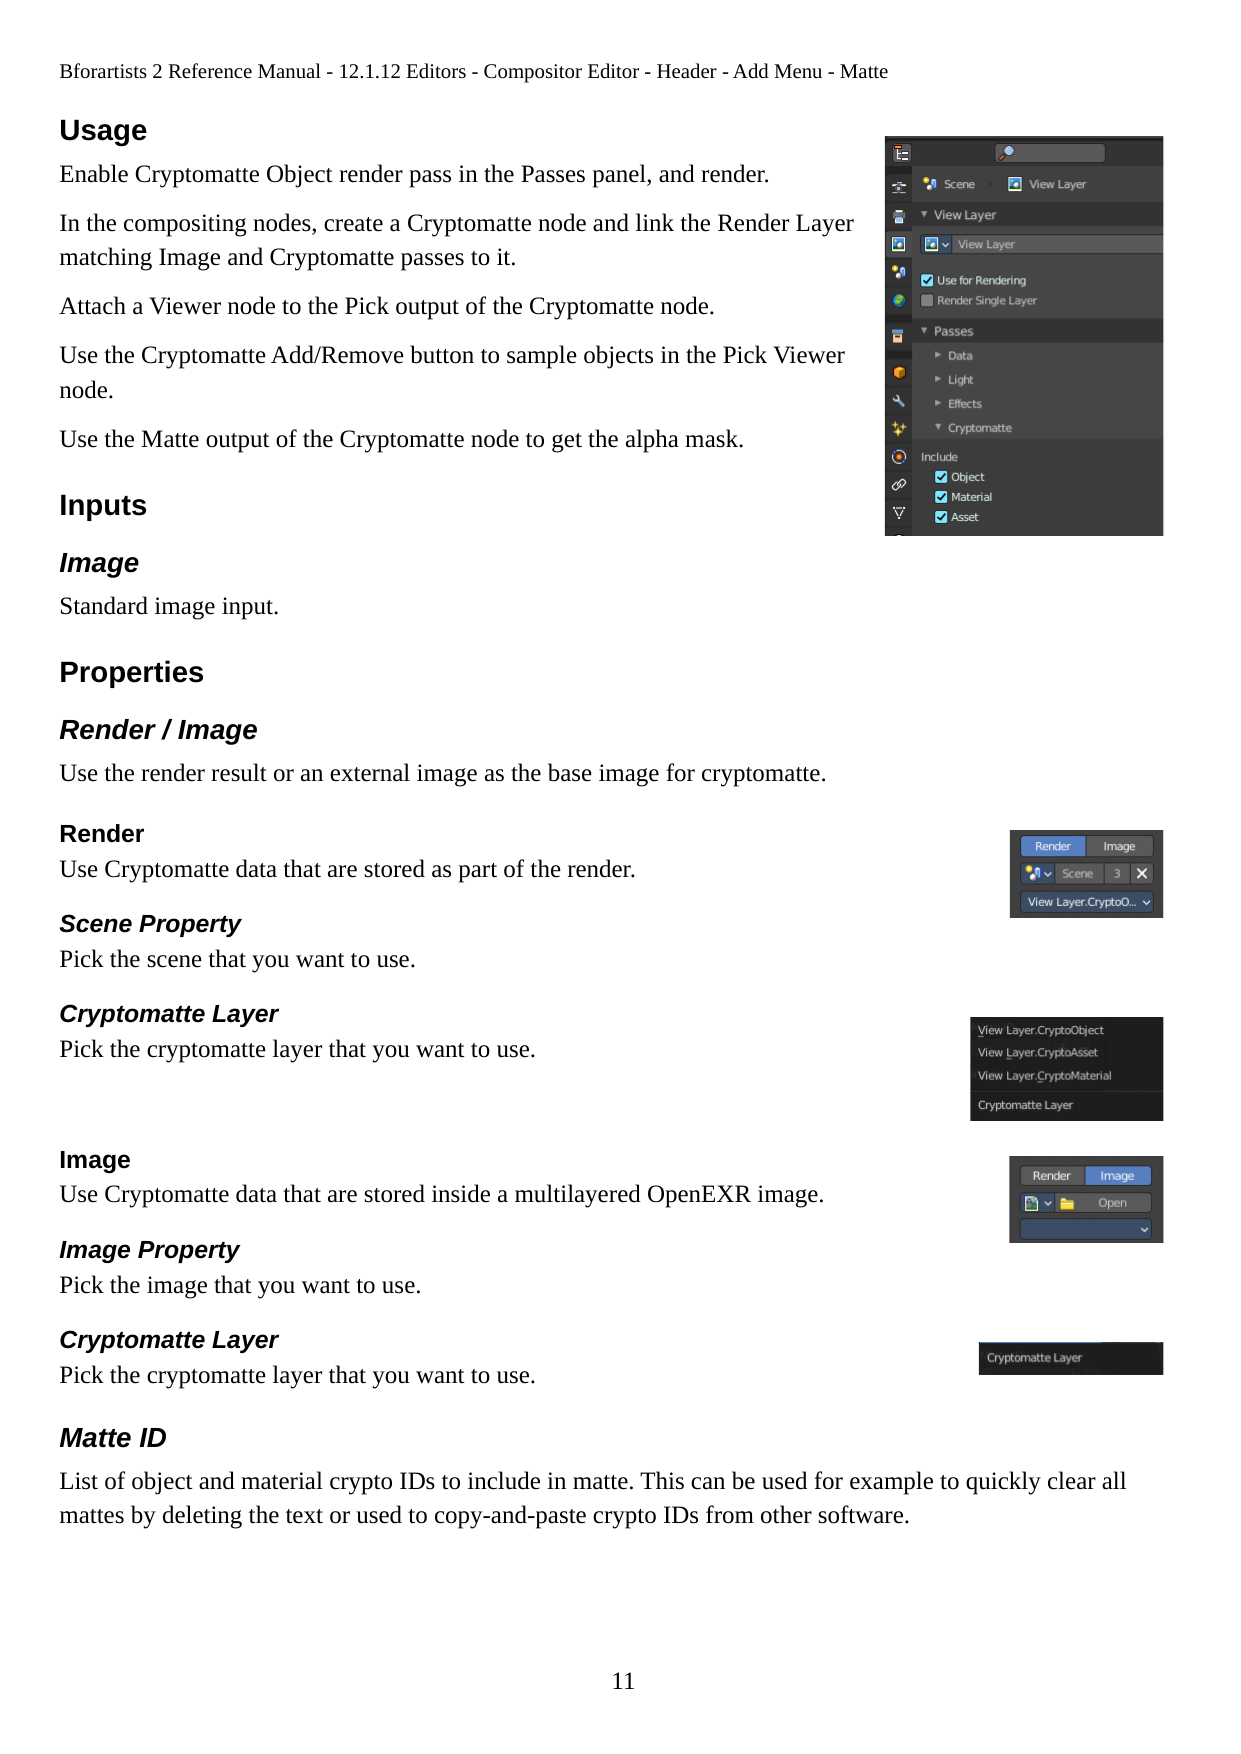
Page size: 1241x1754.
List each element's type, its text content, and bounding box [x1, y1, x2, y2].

subtitle Matte ID [59, 1421, 1181, 1453]
subtitle Inputs [59, 488, 884, 521]
picture [1009, 1156, 1164, 1243]
text Use the render result or an external image as the base image for cryptomatte. [59, 758, 1181, 786]
text List of object and material crypto IDs to include in matte. This can be used for example to quickly clear all mattes by deleting the text or used to copy-and-paste crypto IDs from other software. [59, 1466, 1181, 1529]
subtitle Scene Property [59, 909, 1181, 938]
subtitle Cryptomatte Layer [59, 1325, 1181, 1353]
text Pick the cryptomatte layer that you want to use. [59, 1360, 1181, 1388]
subtitle Image [59, 546, 1181, 578]
picture [1009, 830, 1164, 918]
text In the compositing nodes, create a Cryptomatte node and link the Render Layer matching Image and Cryptomatte passes to it. [59, 208, 884, 271]
text Use Cryptomatte data that are stored as part of the render. [59, 854, 1009, 883]
subtitle Image Property [59, 1235, 1181, 1263]
subtitle Render / Image [59, 713, 1181, 745]
text Use Cryptomatte data that are stored inside a multilayered OpenEXR image. [59, 1179, 1009, 1208]
text Use the Matte output of the Cryptomatte node to get the alpha mask. [59, 424, 884, 453]
text Standard image input. [59, 591, 1181, 619]
picture [978, 1342, 1164, 1375]
text Pick the scene that you want to use. [59, 944, 1181, 973]
text Attach a Viewer node to the Pick output of the Cryptomatte node. [59, 291, 884, 320]
text Pick the cryptomatte layer that you want to use. [59, 1034, 970, 1063]
subtitle Image [59, 1145, 1181, 1173]
text Use the Cryptomatte Add/Remove button to sample objects in the Pick Viewer node. [59, 341, 884, 404]
subtitle Render [59, 819, 1181, 848]
text Enable Cryptomatte Object render pass in the Passes panel, and render. [59, 159, 884, 188]
picture [884, 136, 1164, 536]
subtitle Cryptomatte Layer [59, 999, 1181, 1028]
text Pick the image that you want to use. [59, 1270, 1181, 1298]
subtitle [1164, 488, 1181, 521]
subtitle Usage [59, 113, 1181, 146]
picture [970, 1017, 1164, 1121]
subtitle Properties [59, 654, 1181, 688]
